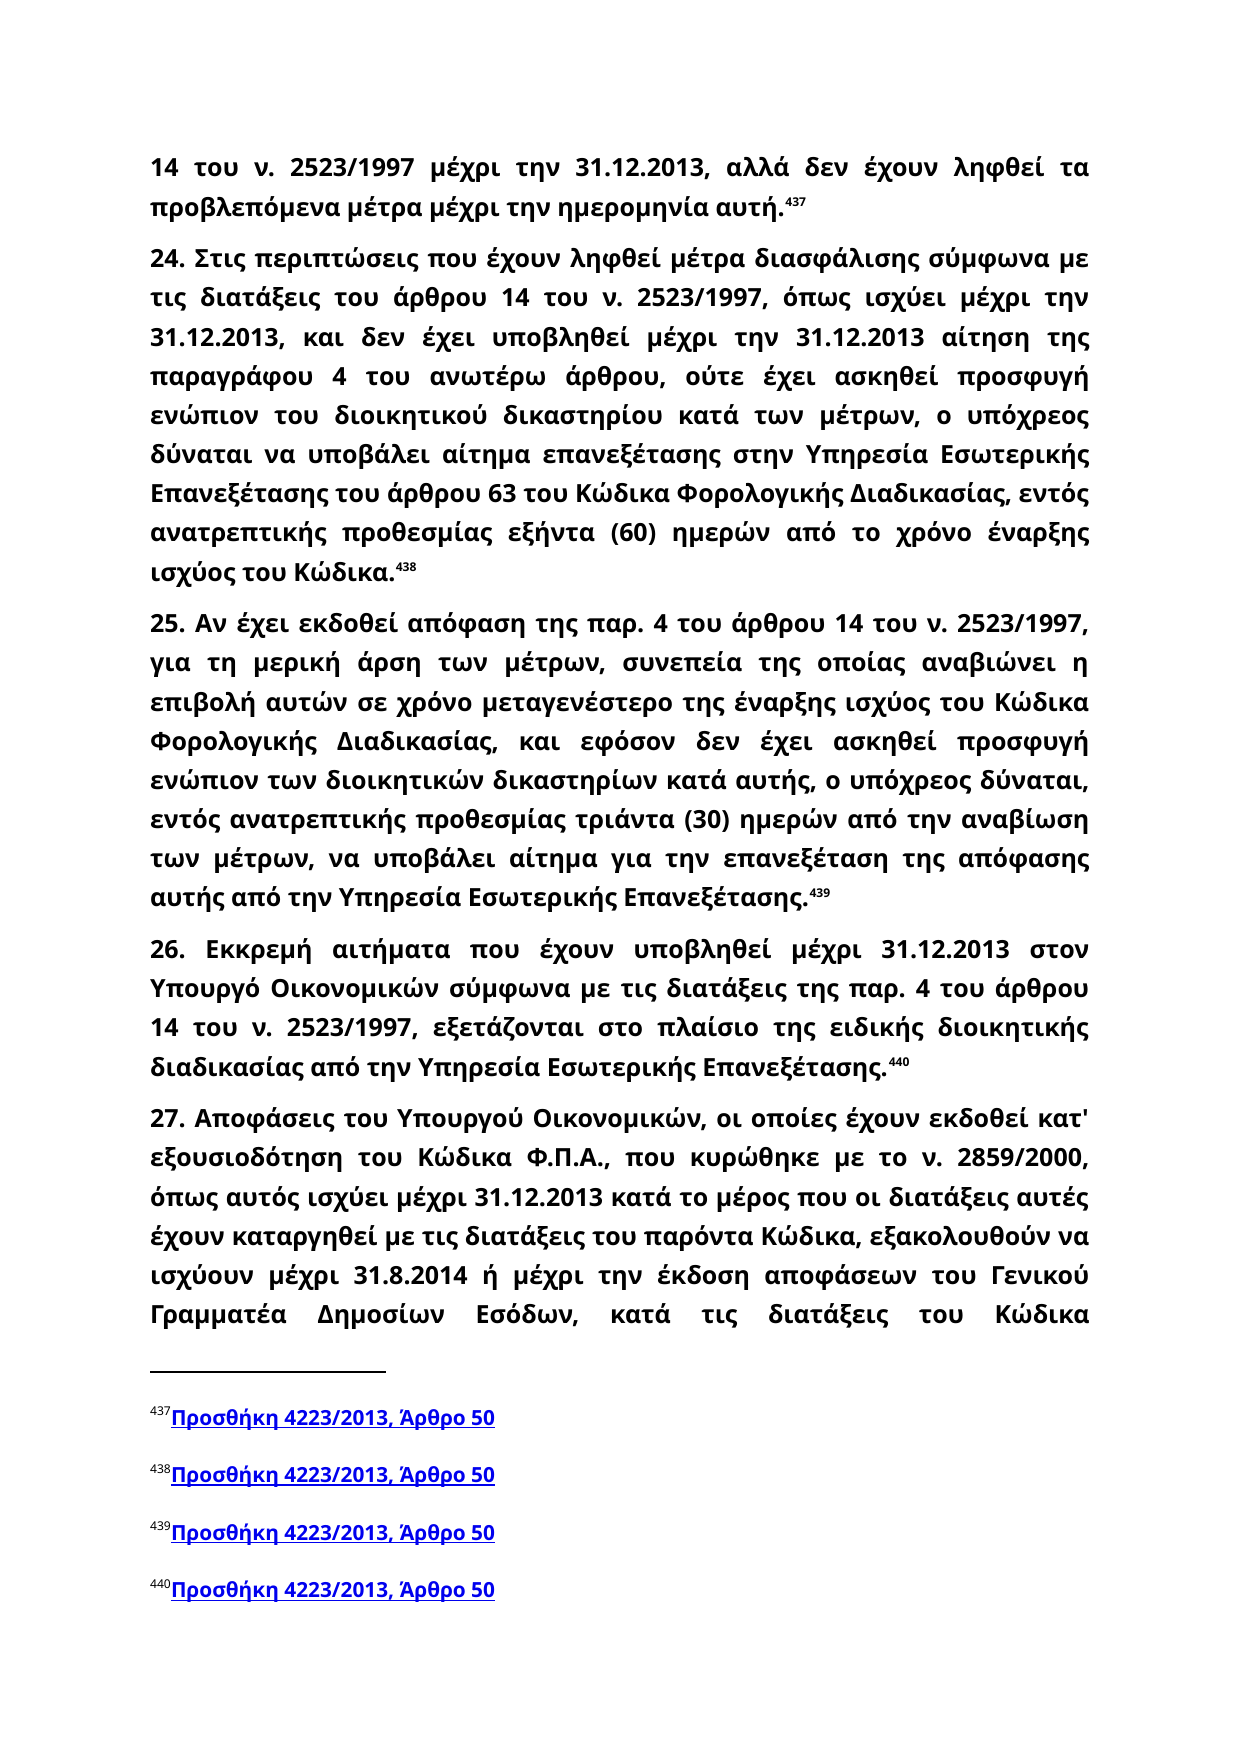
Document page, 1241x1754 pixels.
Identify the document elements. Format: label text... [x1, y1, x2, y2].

text Προσθήκη 4223/2013, Άρθρο 50 [150, 1518, 1090, 1546]
text 26. Εκκρεμή αιτήματα που έχουν υποβληθεί μέχρι 31.12.2013 στον Υπουργό Οικονομικών σύμφωνα με τις διατάξεις της παρ. 4 του άρθρου 14 του ν. 2523/1997, εξετάζονται στο πλαίσιο της ειδικής διοικητικής διαδικασίας από την Υπηρεσία Εσωτερικής Επανεξέτασης. [150, 932, 1090, 1083]
text 27. Αποφάσεις του Υπουργού Οικονομικών, οι οποίες έχουν εκδοθεί κατ' εξουσιοδότηση του Κώδικα Φ.Π.Α., που κυρώθηκε με το ν. 2859/2000, όπως αυτός ισχύει μέχρι 31.12.2013 κατά το μέρος που οι διατάξεις αυτές έχουν καταργηθεί με τις διατάξεις του παρόντα Κώδικα, εξακολουθούν να ισχύουν μέχρι 31.8.2014 ή μέχρι την έκδοση αποφάσεων του Γενικού Γραμματέα Δημοσίων Εσόδων, κατά τις διατάξεις του Κώδικα [150, 1101, 1090, 1331]
text 24. Στις περιπτώσεις που έχουν ληφθεί μέτρα διασφάλισης σύμφωνα με τις διατάξεις του άρθρου 14 του ν. 2523/1997, όπως ισχύει μέχρι την 31.12.2013, και δεν έχει υποβληθεί μέχρι την 31.12.2013 αίτηση της παραγράφου 4 του ανωτέρω άρθρου, ούτε έχει ασκηθεί προσφυγή ενώπιον του διοικητικού δικαστηρίου κατά των μέτρων, ο υπόχρεος δύναται να υποβάλει αίτημα επανεξέτασης στην Υπηρεσία Εσωτερικής Επανεξέτασης του άρθρου 63 του Κώδικα Φορολογικής Διαδικασίας, εντός ανατρεπτικής προθεσμίας εξήντα (60) ημερών από το χρόνο έναρξης ισχύος του Κώδικα. [150, 241, 1090, 588]
text 25. Αν έχει εκδοθεί απόφαση της παρ. 4 του άρθρου 14 του ν. 2523/1997, για τη μερική άρση των μέτρων, συνεπεία της οποίας αναβιώνει η επιβολή αυτών σε χρόνο μεταγενέστερο της έναρξης ισχύος του Κώδικα Φορολογικής Διαδικασίας, και εφόσον δεν έχει ασκηθεί προσφυγή ενώπιον των διοικητικών δικαστηρίων κατά αυτής, ο υπόχρεος δύναται, εντός ανατρεπτικής προθεσμίας τριάντα (30) ημερών από την αναβίωση των μέτρων, να υποβάλει αίτημα για την επανεξέταση της απόφασης αυτής από την Υπηρεσία Εσωτερικής Επανεξέτασης. [150, 606, 1090, 914]
text Προσθήκη 4223/2013, Άρθρο 50 [150, 1403, 1090, 1431]
text Προσθήκη 4223/2013, Άρθρο 50 [150, 1576, 1090, 1604]
text Προσθήκη 4223/2013, Άρθρο 50 [150, 1460, 1090, 1489]
text 14 του ν. 2523/1997 μέχρι την 31.12.2013, αλλά δεν έχουν ληφθεί τα προβλεπόμενα μέτρα μέχρι την ημερομηνία αυτή. [150, 150, 1090, 223]
